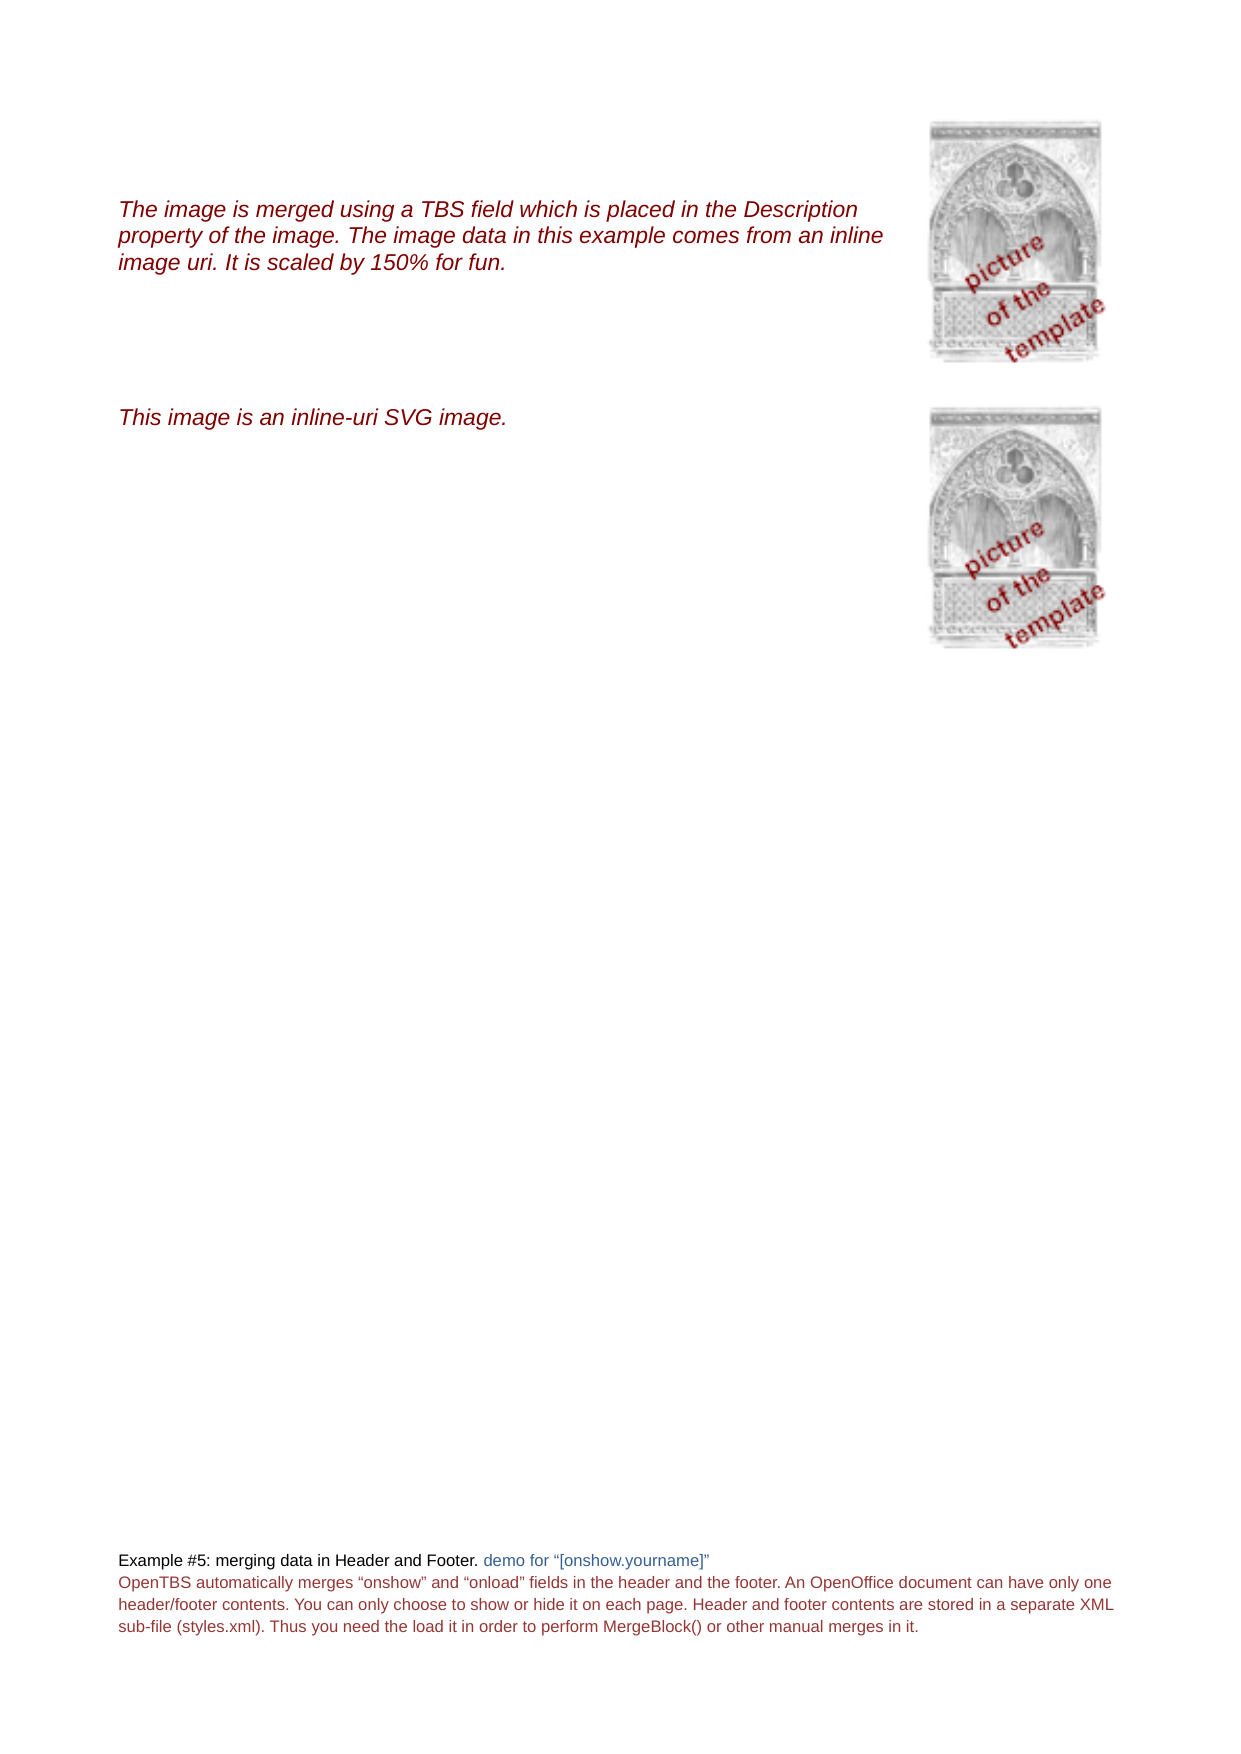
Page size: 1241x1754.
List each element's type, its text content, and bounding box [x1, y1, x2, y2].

picture [922, 119, 1108, 367]
picture [922, 405, 1108, 653]
text The image is merged using a TBS field which is placed in the Description property of the image. The image data in this example comes from an inline image uri. It is scaled by 150% for fun. [118, 196, 922, 275]
text This image is an inline-uri SVG image. [118, 404, 1122, 430]
